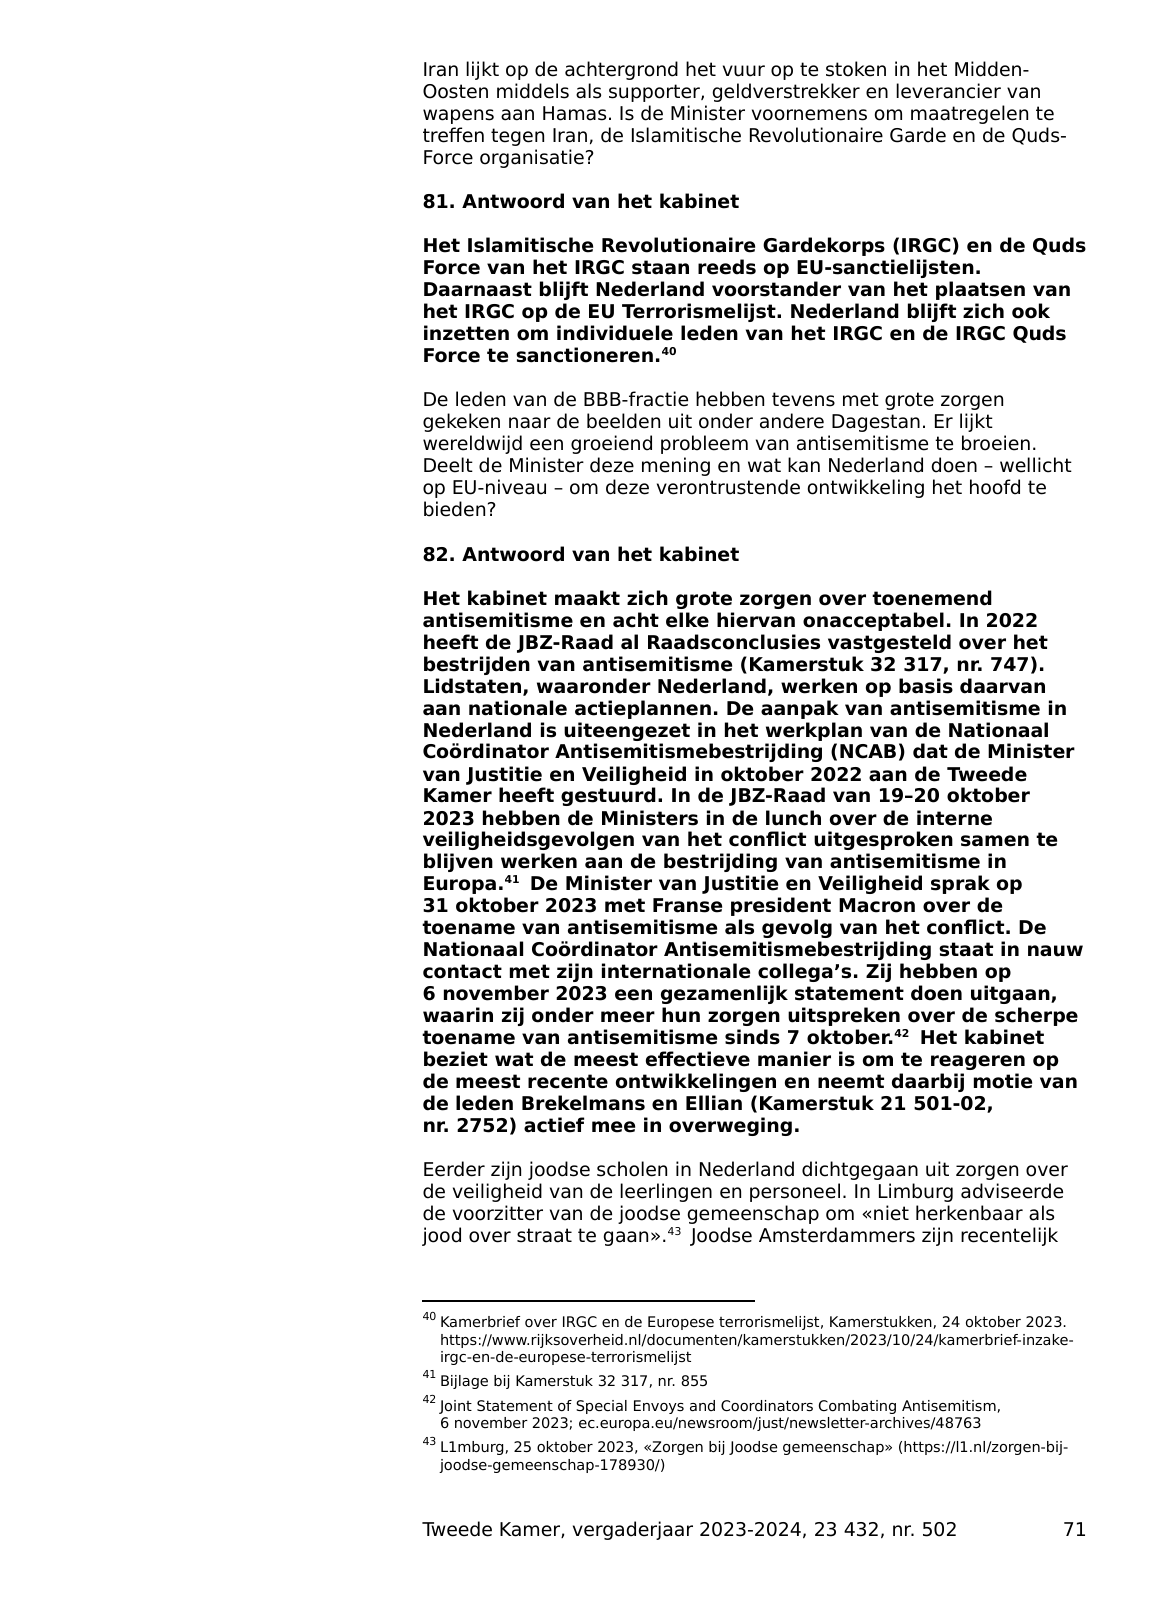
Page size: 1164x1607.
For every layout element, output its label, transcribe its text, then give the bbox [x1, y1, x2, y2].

subtitle 82. Antwoord van het kabinet [422, 543, 1087, 565]
subtitle 81. Antwoord van het kabinet [422, 191, 1087, 213]
text Kamerbrief over IRGC en de Europese terrorismelijst, Kamerstukken, 24 oktober 2023. https://www.rijksoverheid.nl/documenten/kamerstukken/2023/10/24/kamerbrief-inzake-irgc-en-de-europese-terrorismelijst [422, 1310, 1087, 1366]
text Bijlage bij Kamerstuk 32 317, nr. 855 [422, 1368, 1087, 1391]
text Iran lijkt op de achtergrond het vuur op te stoken in het Midden-Oosten middels als supporter, geldverstrekker en leverancier van wapens aan Hamas. Is de Minister voornemens om maatregelen te treffen tegen Iran, de Islamitische Revolutionaire Garde en de Quds-Force organisatie? [422, 59, 1087, 169]
text Joint Statement of Special Envoys and Coordinators Combating Antisemitism, 6 november 2023; ec.europa.eu/newsroom/just/newsletter-archives/48763 [422, 1393, 1087, 1432]
text Het Islamitische Revolutionaire Gardekorps (IRGC) en de Quds Force van het IRGC staan reeds op EU-sanctielijsten. Daarnaast blijft Nederland voorstander van het plaatsen van het IRGC op de EU Terrorismelijst. Nederland blijft zich ook inzetten om individuele leden van het IRGC en de IRGC Quds Force te sanctioneren. [422, 235, 1087, 367]
text L1mburg, 25 oktober 2023, «Zorgen bij Joodse gemeenschap» (https://l1.nl/zorgen-bij-joodse-gemeenschap-178930/) [422, 1435, 1087, 1474]
text De leden van de BBB-fractie hebben tevens met grote zorgen gekeken naar de beelden uit onder andere Dagestan. Er lijkt wereldwijd een groeiend probleem van antisemitisme te broeien. Deelt de Minister deze mening en wat kan Nederland doen – wellicht op EU-niveau – om deze verontrustende ontwikkeling het hoofd te bieden? [422, 389, 1087, 521]
text Eerder zijn joodse scholen in Nederland dichtgegaan uit zorgen over de veiligheid van de leerlingen en personeel. In Limburg adviseerde de voorzitter van de joodse gemeenschap om «niet herkenbaar als jood over straat te gaan». Joodse Amsterdammers zijn recentelijk [422, 1159, 1087, 1247]
text Het kabinet maakt zich grote zorgen over toenemend antisemitisme en acht elke hiervan onacceptabel. In 2022 heeft de JBZ-Raad al Raadsconclusies vastgesteld over het bestrijden van antisemitisme (Kamerstuk 32 317, nr. 747). Lidstaten, waaronder Nederland, werken op basis daarvan aan nationale actieplannen. De aanpak van antisemitisme in Nederland is uiteengezet in het werkplan van de Nationaal Coördinator Antisemitismebestrijding (NCAB) dat de Minister van Justitie en Veiligheid in oktober 2022 aan de Tweede Kamer heeft gestuurd. In de JBZ-Raad van 19–20 oktober 2023 hebben de Ministers in de lunch over de interne veiligheidsgevolgen van het conflict uitgesproken samen te blijven werken aan de bestrijding van antisemitisme in Europa. De Minister van Justitie en Veiligheid sprak op 31 oktober 2023 met Franse president Macron over de toename van antisemitisme als gevolg van het conflict. De Nationaal Coördinator Antisemitismebestrijding staat in nauw contact met zijn internationale collega’s. Zij hebben op 6 november 2023 een gezamenlijk statement doen uitgaan, waarin zij onder meer hun zorgen uitspreken over de scherpe toename van antisemitisme sinds 7 oktober. Het kabinet beziet wat de meest effectieve manier is om te reageren op de meest recente ontwikkelingen en neemt daarbij motie van de leden Brekelmans en Ellian (Kamerstuk 21 501-02, nr. 2752) actief mee in overweging. [422, 588, 1087, 1137]
